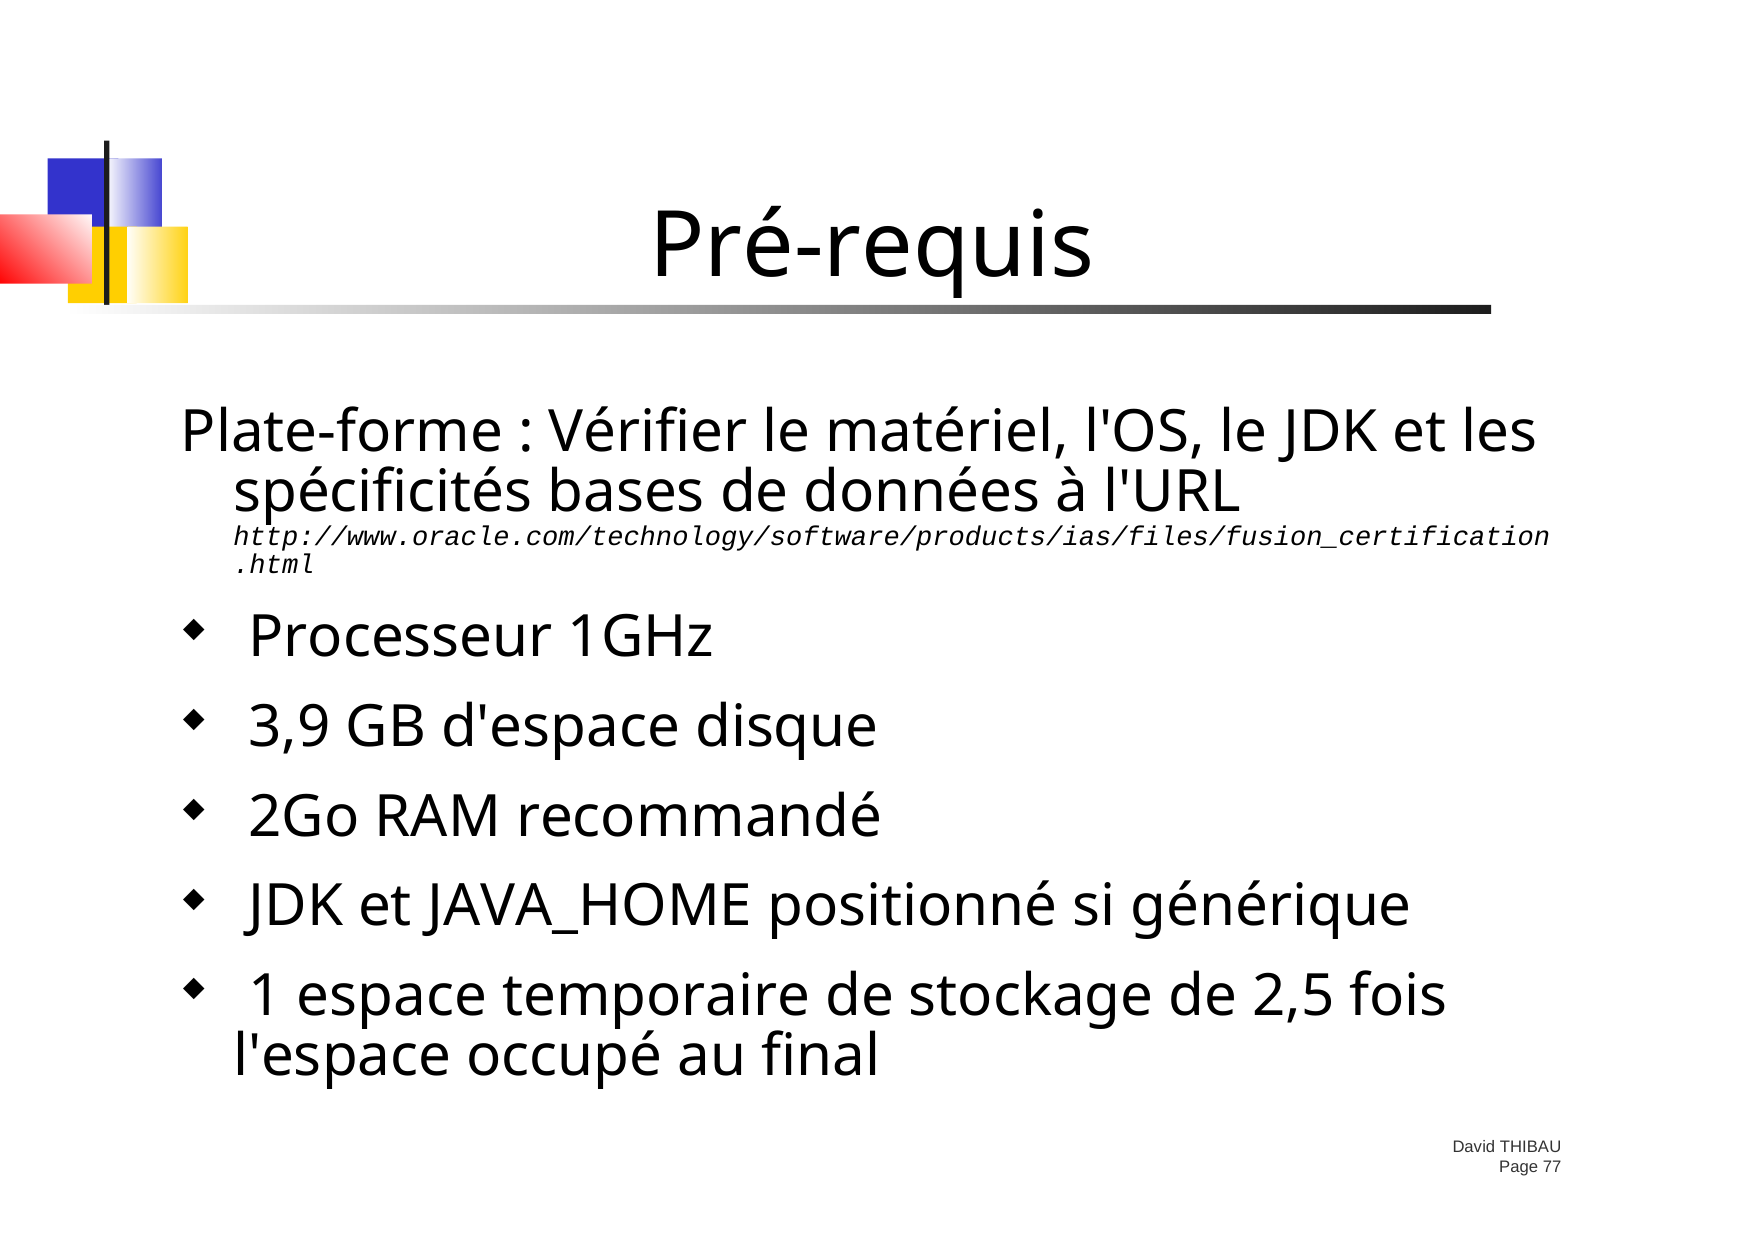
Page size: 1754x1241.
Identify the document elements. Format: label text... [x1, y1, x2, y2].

title Pré-requis [179, 147, 1565, 344]
list Plate-forme : Vérifier le matériel, l'OS, le JDK et les spécificités bases de données à l'URL http://www.oracle.com/technology/software/products/ias/files/fusion_certification.html Processeur 1GHz 3,9 GB d'espace disque 2Go RAM recommandé JDK et JAVA_HOME positionné si générique 1 espace temporaire de stockage de 2,5 fois l'espace occupé au final [177, 403, 1563, 1099]
